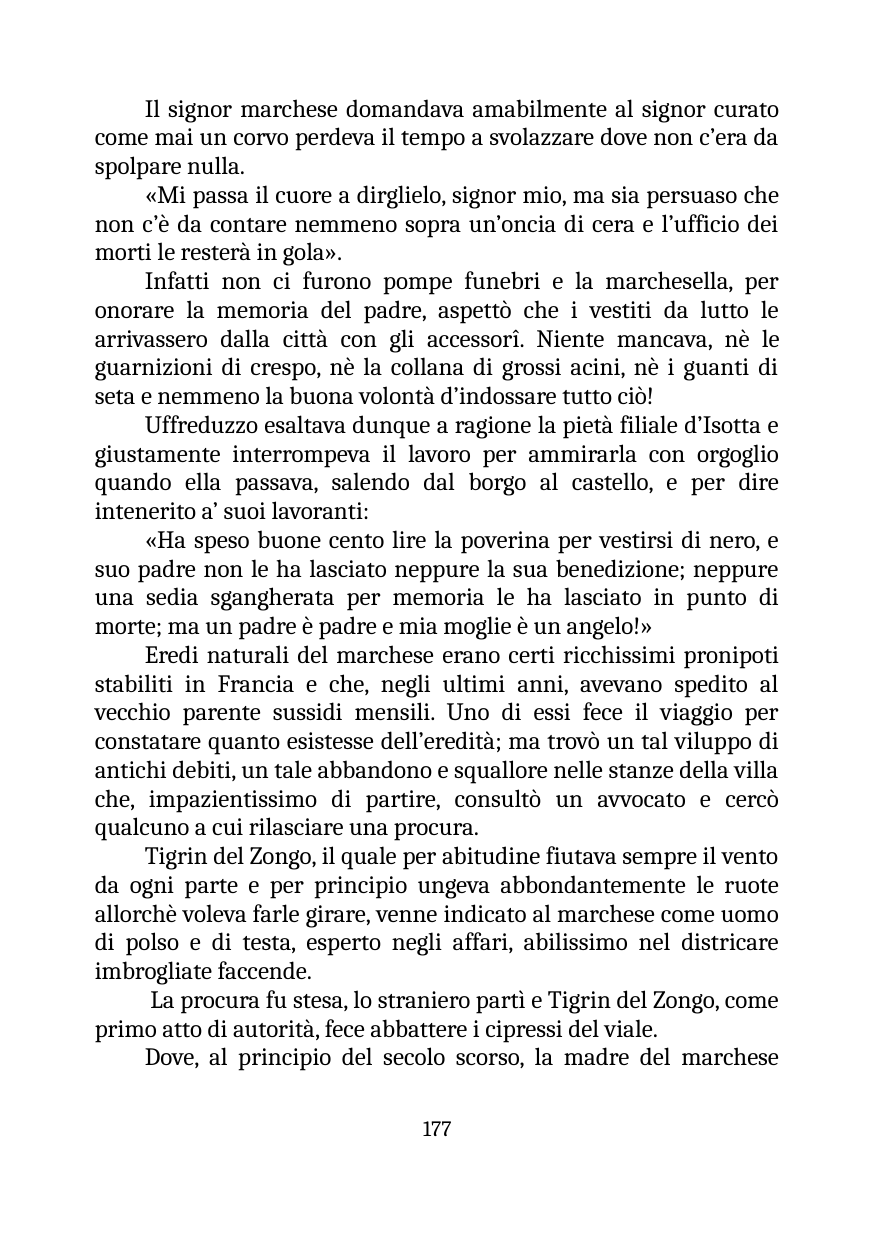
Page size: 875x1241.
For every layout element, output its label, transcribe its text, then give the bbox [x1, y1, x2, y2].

text «Ha speso buone cento lire la poverina per vestirsi di nero, e suo padre non le ha lasciato neppure la sua benedizione; neppure una sedia sgangherata per memoria le ha lasciato in punto di morte; ma un padre è padre e mia moglie è un angelo!» [94, 526, 779, 641]
text La procura fu stesa, lo straniero partì e Tigrin del Zongo, come primo atto di autorità, fece abbattere i cipressi del viale. [94, 986, 779, 1043]
text Tigrin del Zongo, il quale per abitudine fiutava sempre il vento da ogni parte e per principio ungeva abbondantemente le ruote allorchè voleva farle girare, venne indicato al marchese come uomo di polso e di testa, esperto negli affari, abilissimo nel districare imbrogliate faccende. [94, 842, 779, 986]
text Il signor marchese domandava amabilmente al signor curato come mai un corvo perdeva il tempo a svolazzare dove non c’era da spolpare nulla. [94, 94, 779, 181]
text Eredi naturali del marchese erano certi ricchissimi pronipoti stabiliti in Francia e che, negli ultimi anni, avevano spedito al vecchio parente sussidi mensili. Uno di essi fece il viaggio per constatare quanto esistesse dell’eredità; ma trovò un tal viluppo di antichi debiti, un tale abbandono e squallore nelle stanze della villa che, impazientissimo di partire, consultò un avvocato e cercò qualcuno a cui rilasciare una procura. [94, 641, 779, 842]
text Infatti non ci furono pompe funebri e la marchesella, per onorare la memoria del padre, aspettò che i vestiti da lutto le arrivassero dalla città con gli accessorî. Niente mancava, nè le guarnizioni di crespo, nè la collana di grossi acini, nè i guanti di seta e nemmeno la buona volontà d’indossare tutto ciò! [94, 267, 779, 411]
text Uffreduzzo esaltava dunque a ragione la pietà filiale d’Isotta e giustamente interrompeva il lavoro per ammirarla con orgoglio quando ella passava, salendo dal borgo al castello, e per dire intenerito a’ suoi lavoranti: [94, 411, 779, 526]
text «Mi passa il cuore a dirglielo, signor mio, ma sia persuaso che non c’è da contare nemmeno sopra un’oncia di cera e l’ufficio dei morti le resterà in gola». [94, 181, 779, 267]
text Dove, al principio del secolo scorso, la madre del marchese [94, 1043, 779, 1072]
